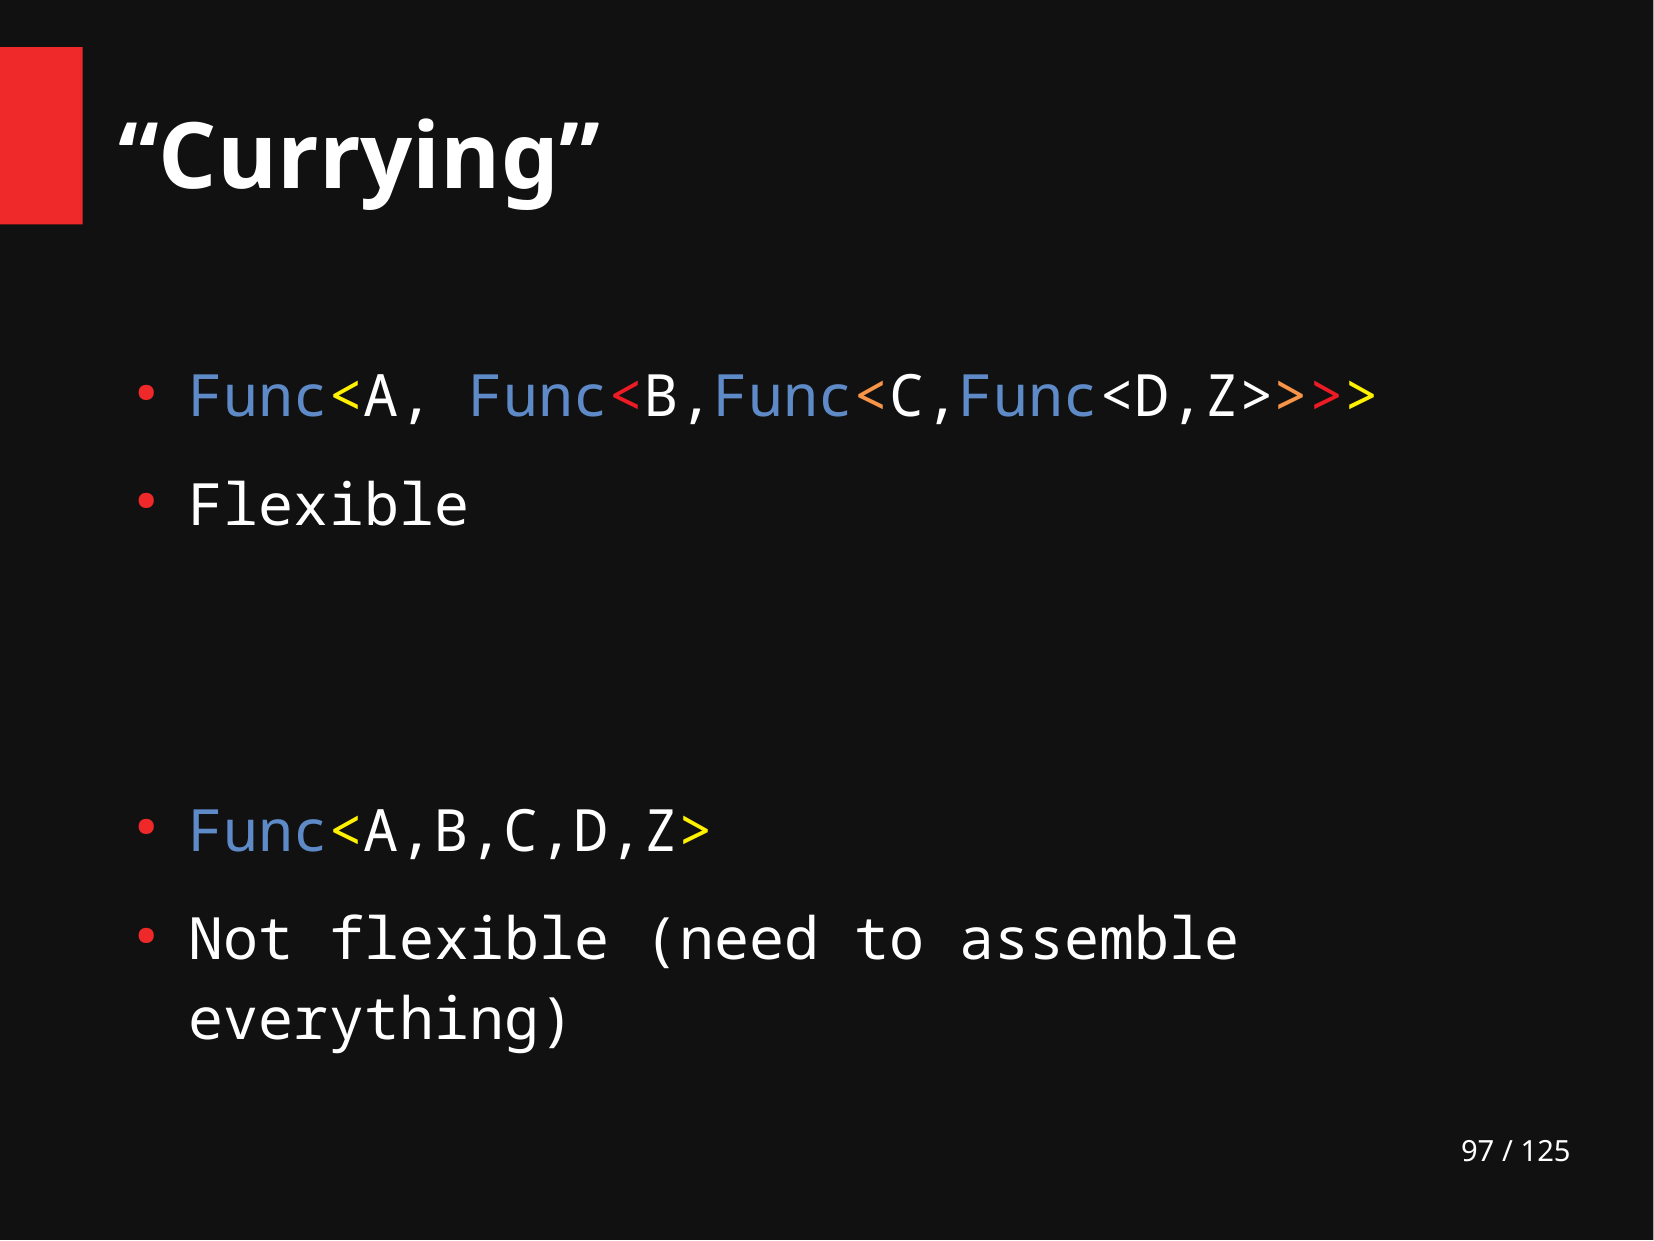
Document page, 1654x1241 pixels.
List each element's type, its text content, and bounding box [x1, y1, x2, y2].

list Func<A, Func<B,Func<C,Func<D,Z>>>> Flexible Func<A,B,C,D,Z> Not flexible (need to assemble everything) [118, 354, 1536, 1074]
title “Currying” [118, 49, 1571, 257]
